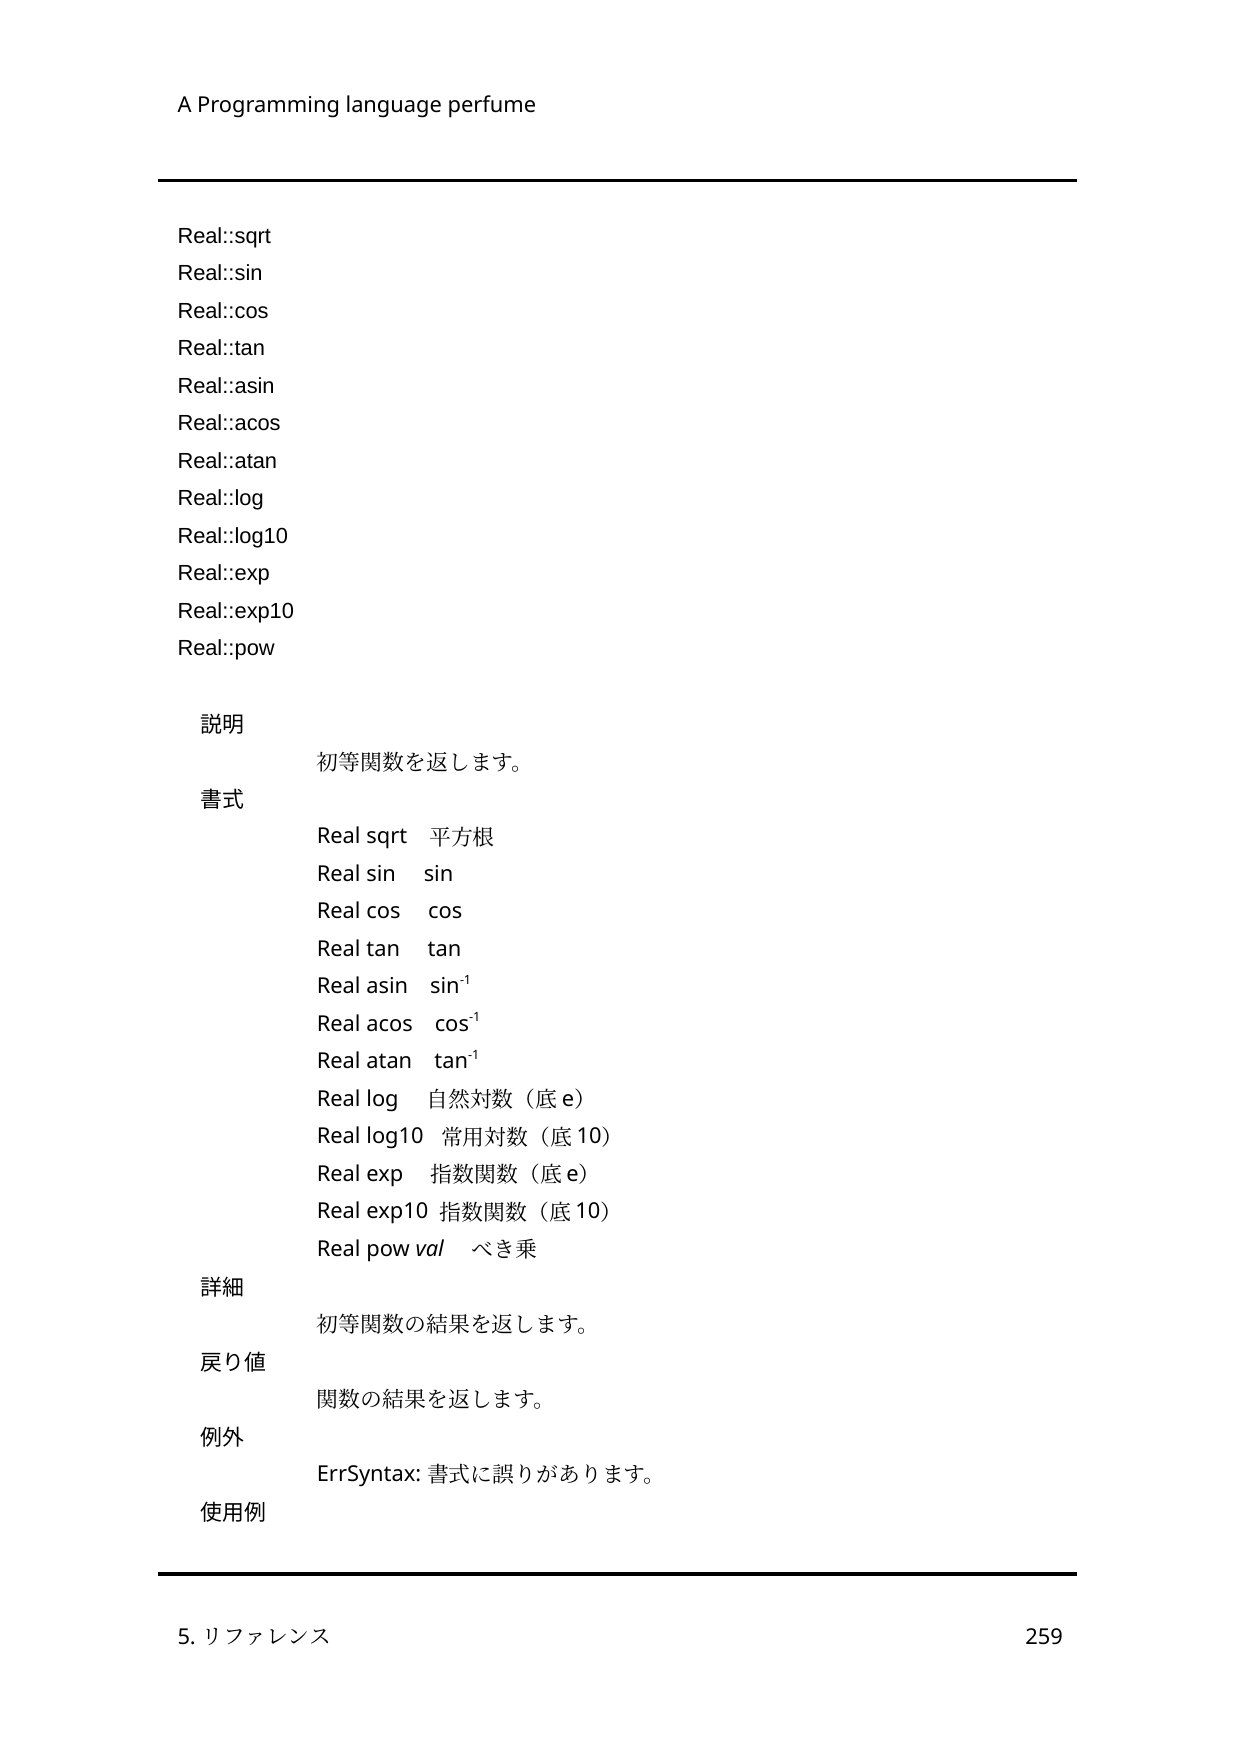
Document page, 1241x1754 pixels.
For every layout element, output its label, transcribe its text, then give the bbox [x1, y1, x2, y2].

subtitle Real::cos [177, 292, 1063, 329]
table_cell Real sqrt 平方根 Real sin sin Real cos cos Real tan tan Real asin sin-1 Real acos cos-1 Real atan tan-1 Real log 自然対数（底e） Real log10 常用対数（底10） Real exp 指数関数（底e） Real exp10 指数関数（底10） Real pow val べき乗 [317, 779, 1063, 1267]
subtitle Real::exp10 [177, 592, 1063, 629]
table_header 初等関数を返します。 [317, 704, 1063, 779]
table_cell 詳細 [200, 1267, 317, 1342]
table_cell 関数の結果を返します。 [317, 1342, 1063, 1417]
subtitle Real::asin [177, 367, 1063, 404]
table_cell 戻り値 [200, 1342, 317, 1417]
subtitle Real::sin [177, 254, 1063, 292]
subtitle Real::pow [177, 629, 1063, 667]
subtitle Real::acos [177, 404, 1063, 442]
table_cell [317, 1492, 1063, 1529]
table_header 説明 [200, 704, 317, 779]
subtitle Real::tan [177, 329, 1063, 367]
table_cell 例外 [200, 1417, 317, 1492]
table_cell 書式 [200, 779, 317, 1267]
table_cell 使用例 [200, 1492, 317, 1529]
subtitle Real::log [177, 479, 1063, 517]
subtitle Real::sqrt [177, 217, 1063, 254]
table_cell ErrSyntax: 書式に誤りがあります。 [317, 1417, 1063, 1492]
table_cell 初等関数の結果を返します。 [317, 1267, 1063, 1342]
subtitle Real::exp [177, 554, 1063, 592]
subtitle Real::log10 [177, 517, 1063, 554]
subtitle Real::atan [177, 442, 1063, 479]
